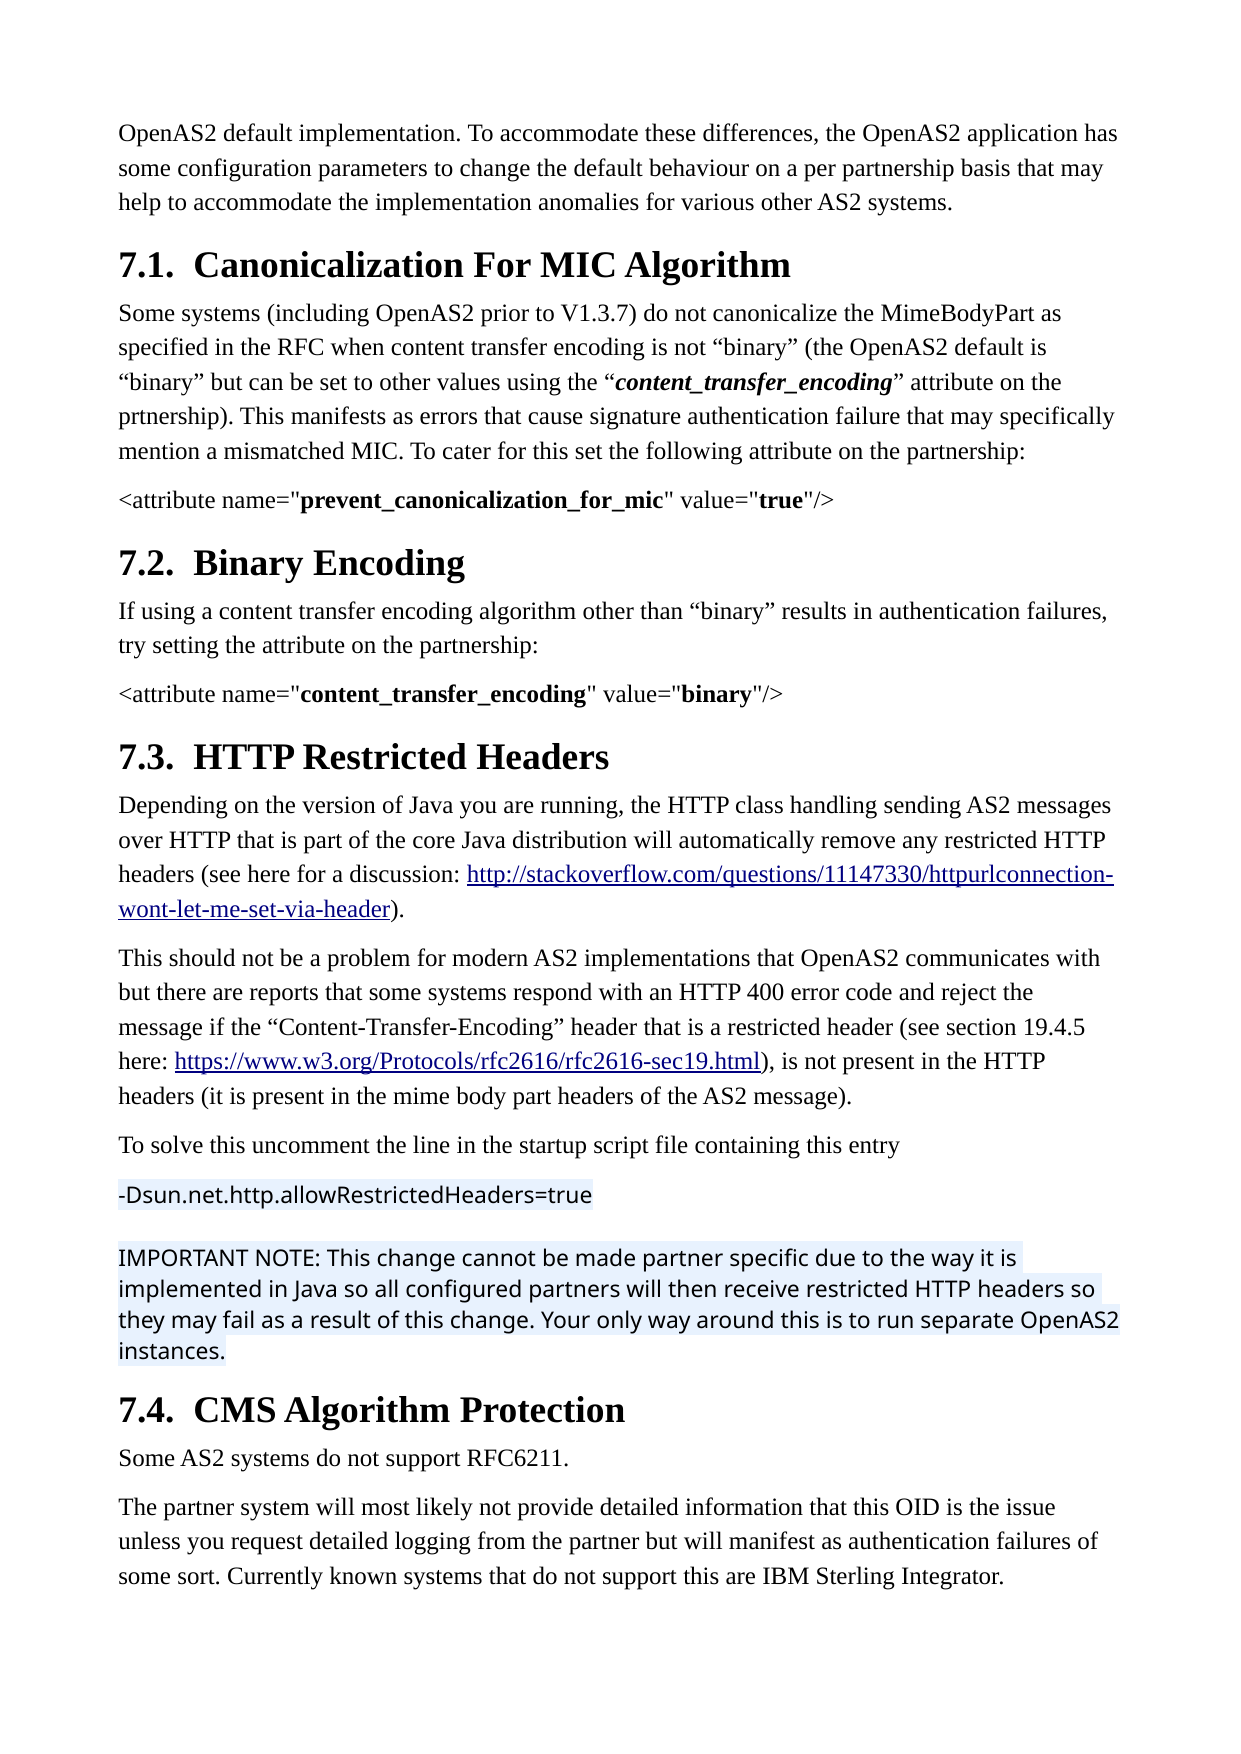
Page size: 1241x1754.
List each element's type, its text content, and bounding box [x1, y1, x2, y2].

subtitle HTTP Restricted Headers [118, 735, 1122, 778]
text Some systems (including OpenAS2 prior to V1.3.7) do not canonicalize the MimeBodyPart as specified in the RFC when content transfer encoding is not “binary” (the OpenAS2 default is “binary” but can be set to other values using the “content_transfer_encoding” attribute on the prtnership). This manifests as errors that cause signature authentication failure that may specifically mention a mismatched MIC. To cater for this set the following attribute on the partnership: [118, 298, 1122, 465]
text If using a content transfer encoding algorithm other than “binary” results in authentication failures, try setting the attribute on the partnership: [118, 596, 1122, 659]
subtitle Canonicalization For MIC Algorithm [118, 242, 1122, 286]
text To solve this uncomment the line in the startup script file containing this entry [118, 1130, 1122, 1159]
text Depending on the version of Java you are running, the HTTP class handling sending AS2 messages over HTTP that is part of the core Java distribution will automatically remove any restricted HTTP headers (see here for a discussion: http://stackoverflow.com/questions/11147330/httpurlconnection-wont-let-me-set-via-header). [118, 790, 1122, 923]
subtitle Binary Encoding [118, 540, 1122, 583]
text OpenAS2 default implementation. To accommodate these differences, the OpenAS2 application has some configuration parameters to change the default behaviour on a per partnership basis that may help to accommodate the implementation anomalies for various other AS2 systems. [118, 118, 1122, 216]
text This should not be a problem for modern AS2 implementations that OpenAS2 communicates with but there are reports that some systems respond with an HTTP 400 error code and reject the message if the “Content-Transfer-Encoding” header that is a restricted header (see section 19.4.5 here: https://www.w3.org/Protocols/rfc2616/rfc2616-sec19.html), is not present in the HTTP headers (it is present in the mime body part headers of the AS2 message). [118, 943, 1122, 1109]
text The partner system will most likely not provide detailed information that this OID is the issue unless you request detailed logging from the partner but will manifest as authentication failures of some sort. Currently known systems that do not support this are IBM Sterling Integrator. [118, 1492, 1122, 1590]
subtitle CMS Algorithm Protection [118, 1387, 1122, 1430]
text <attribute name="prevent_canonicalization_for_mic" value="true"/> [118, 485, 1122, 514]
text -Dsun.net.http.allowRestrictedHeaders=true [118, 1179, 1122, 1210]
text <attribute name="content_transfer_encoding" value="binary"/> [118, 679, 1122, 708]
text IMPORTANT NOTE: This change cannot be made partner specific due to the way it is implemented in Java so all configured partners will then receive restricted HTTP headers so they may fail as a result of this change. Your only way around this is to run separate OpenAS2 instances. [118, 1241, 1122, 1366]
text Some AS2 systems do not support RFC6211. [118, 1443, 1122, 1472]
